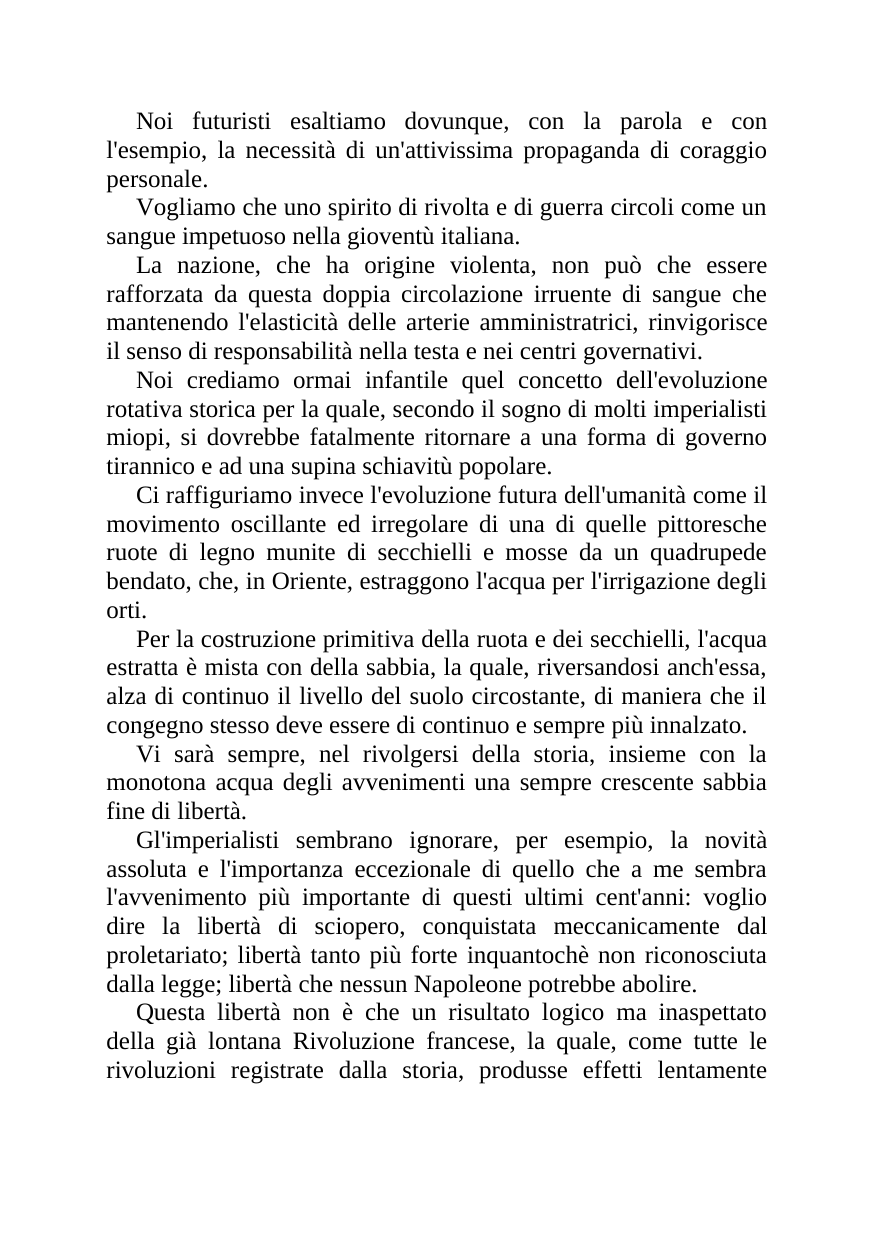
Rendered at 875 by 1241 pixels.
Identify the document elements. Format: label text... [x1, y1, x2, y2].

text Noi crediamo ormai infantile quel concetto dell'evoluzione rotativa storica per la quale, secondo il sogno di molti imperialisti miopi, si dovrebbe fatalmente ritornare a una forma di governo tirannico e ad una supina schiavitù popolare. [106, 365, 768, 480]
text Gl'imperialisti sembrano ignorare, per esempio, la novità assoluta e l'importanza eccezionale di quello che a me sembra l'avvenimento più importante di questi ultimi cent'anni: voglio dire la libertà di sciopero, conquistata meccanicamente dal proletariato; libertà tanto più forte inquantochè non riconosciuta dalla legge; libertà che nessun Napoleone potrebbe abolire. [106, 825, 768, 997]
text La nazione, che ha origine violenta, non può che essere rafforzata da questa doppia circolazione irruente di sangue che mantenendo l'elasticità delle arterie amministratrici, rinvigorisce il senso di responsabilità nella testa e nei centri governativi. [106, 250, 768, 365]
text Vi sarà sempre, nel rivolgersi della storia, insieme con la monotona acqua degli avvenimenti una sempre crescente sabbia fine di libertà. [106, 739, 768, 825]
text Ci raffiguriamo invece l'evoluzione futura dell'umanità come il movimento oscillante ed irregolare di una di quelle pittoresche ruote di legno munite di secchielli e mosse da un quadrupede bendato, che, in Oriente, estraggono l'acqua per l'irrigazione degli orti. [106, 480, 768, 624]
text Vogliamo che uno spirito di rivolta e di guerra circoli come un sangue impetuoso nella gioventù italiana. [106, 192, 768, 250]
text Per la costruzione primitiva della ruota e dei secchielli, l'acqua estratta è mista con della sabbia, la quale, riversandosi anch'essa, alza di continuo il livello del suolo circostante, di maniera che il congegno stesso deve essere di continuo e sempre più innalzato. [106, 624, 768, 739]
text Noi futuristi esaltiamo dovunque, con la parola e con l'esempio, la necessità di un'attivissima propaganda di coraggio personale. [106, 106, 768, 192]
text Questa libertà non è che un risultato logico ma inaspettato della già lontana Rivoluzione francese, la quale, come tutte le rivoluzioni registrate dalla storia, produsse effetti lentamente [106, 997, 768, 1084]
